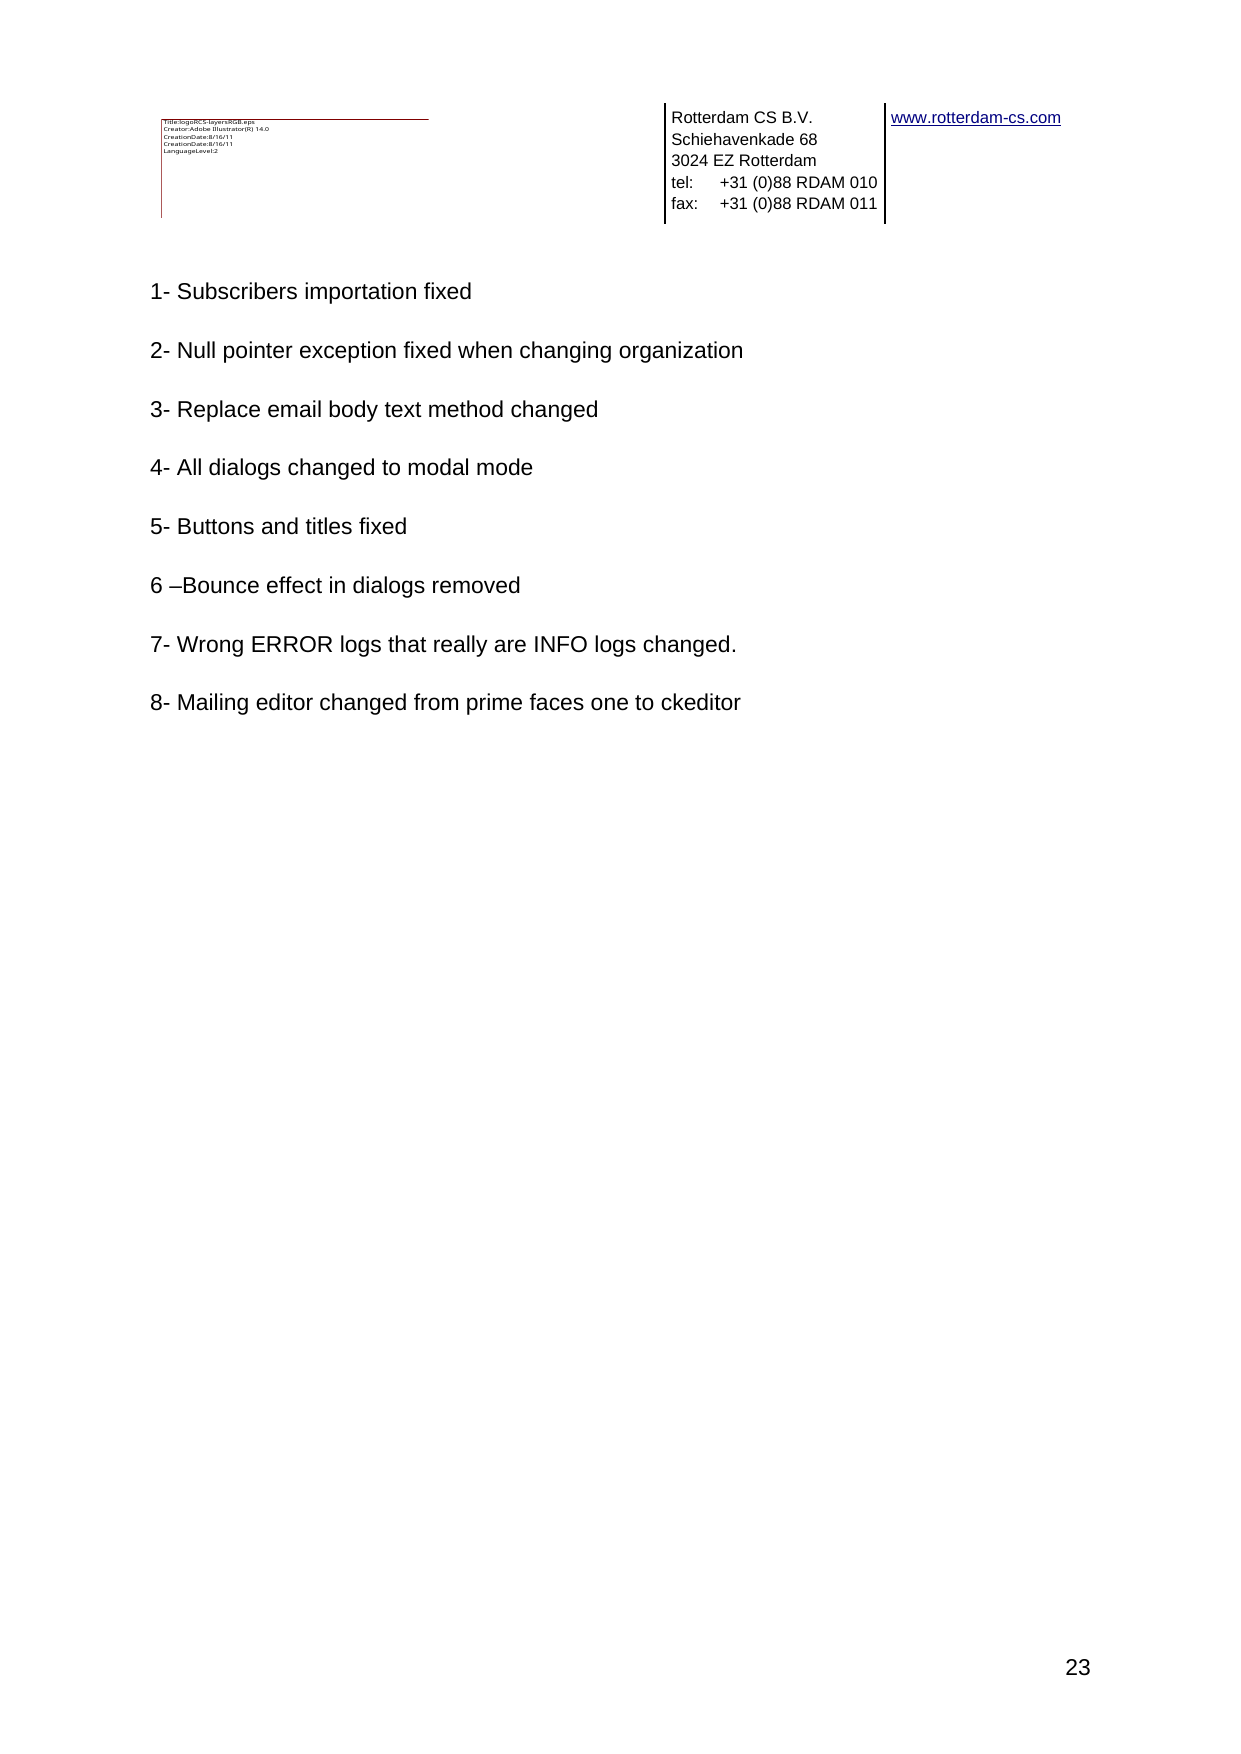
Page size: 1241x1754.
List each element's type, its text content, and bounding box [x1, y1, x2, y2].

subtitle 8- Mailing editor changed from prime faces one to ckeditor [150, 690, 1091, 716]
subtitle 5- Buttons and titles fixed [150, 514, 1091, 539]
subtitle 6 –Bounce effect in dialogs removed [150, 573, 1091, 598]
subtitle 4- All dialogs changed to modal mode [150, 455, 1091, 481]
subtitle 7- Wrong ERROR logs that really are INFO logs changed. [150, 631, 1091, 657]
subtitle 1- Subscribers importation fixed [150, 279, 1091, 304]
subtitle 3- Replace email body text method changed [150, 396, 1091, 422]
subtitle 2- Null pointer exception fixed when changing organization [150, 338, 1091, 363]
